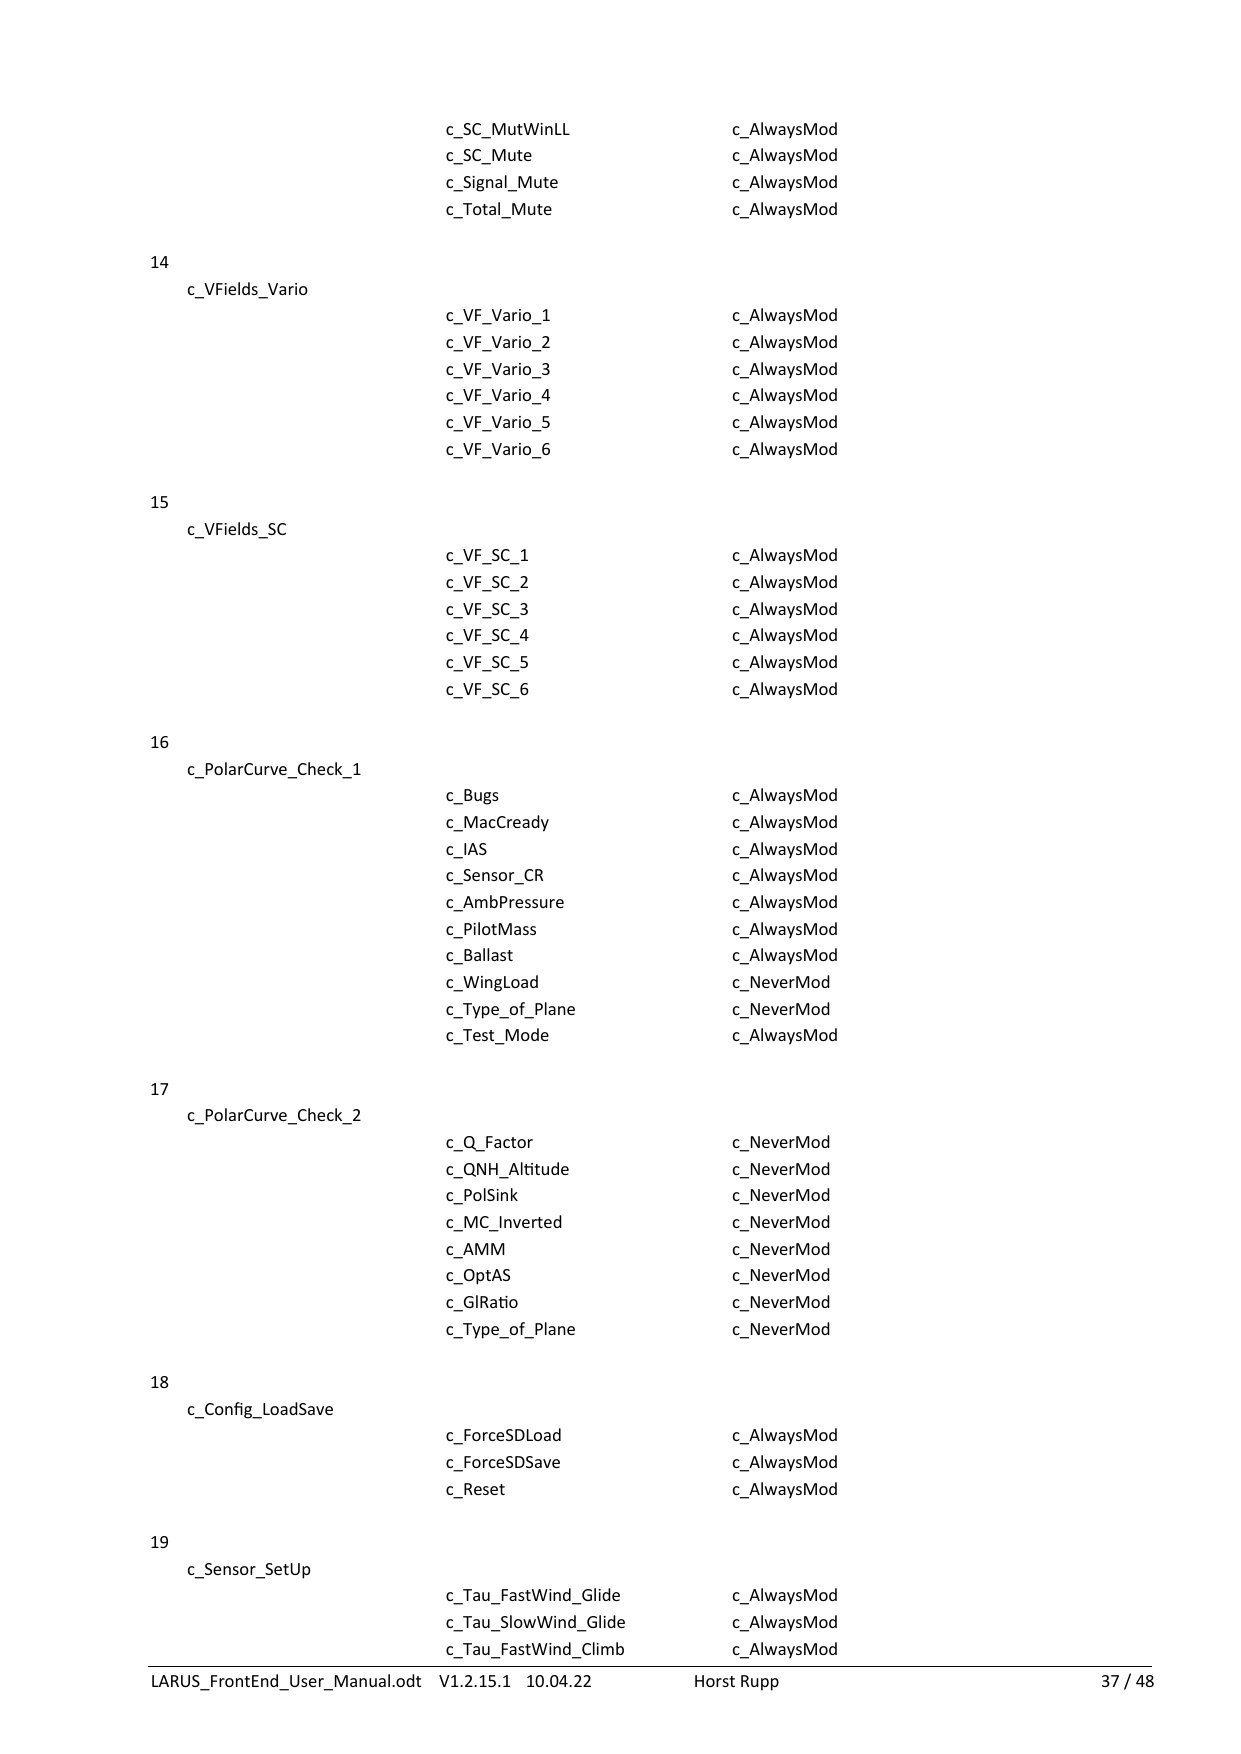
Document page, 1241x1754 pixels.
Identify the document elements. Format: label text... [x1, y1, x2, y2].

table_cell c_NeverMod [729, 1313, 913, 1340]
table_cell c_AlwaysMod [729, 193, 913, 220]
table_cell c_AlwaysMod [729, 167, 913, 193]
table_cell c_NeverMod [729, 1233, 913, 1260]
table_cell [141, 593, 184, 620]
table_cell c_PolarCurve_Check_1 [184, 753, 442, 780]
table_cell [184, 1580, 442, 1607]
table_cell c_IAS [443, 833, 729, 860]
table_cell [443, 460, 729, 487]
table_cell [141, 860, 184, 887]
table_cell 15 [141, 487, 184, 513]
table_cell [729, 1527, 913, 1553]
table_cell c_AlwaysMod [729, 620, 913, 647]
table_cell [184, 993, 442, 1020]
table_cell [443, 727, 729, 753]
table_cell c_Sensor_SetUp [184, 1553, 442, 1580]
table_cell [184, 913, 442, 940]
table_cell c_Signal_Mute [443, 167, 729, 193]
table_cell [729, 1340, 913, 1367]
table_cell [141, 220, 184, 247]
table_cell [184, 700, 442, 727]
table_cell c_SC_Mute [443, 140, 729, 167]
table_cell c_AMM [443, 1233, 729, 1260]
table_cell [184, 460, 442, 487]
table_cell c_NeverMod [729, 1153, 913, 1180]
table_cell c_Type_of_Plane [443, 1313, 729, 1340]
table_cell c_MacCready [443, 807, 729, 833]
table_cell [184, 220, 442, 247]
table_cell [443, 1553, 729, 1580]
table_cell c_AlwaysMod [729, 540, 913, 567]
table_cell [141, 967, 184, 993]
table_cell [729, 273, 913, 300]
table_cell c_AlwaysMod [729, 940, 913, 967]
table_cell [141, 1553, 184, 1580]
table_cell [184, 1207, 442, 1233]
table_cell [729, 1393, 913, 1420]
table_cell [184, 1367, 442, 1393]
table_cell [141, 1447, 184, 1473]
table_cell [729, 727, 913, 753]
table_cell [184, 1127, 442, 1153]
table_cell [141, 1180, 184, 1207]
table_cell c_NeverMod [729, 1287, 913, 1313]
table_cell c_AlwaysMod [729, 1420, 913, 1447]
table_cell [184, 567, 442, 593]
table_cell [141, 647, 184, 673]
table_cell [141, 1420, 184, 1447]
table_cell c_AlwaysMod [729, 593, 913, 620]
table_cell [184, 380, 442, 407]
table_cell c_AlwaysMod [729, 567, 913, 593]
table_cell [184, 780, 442, 807]
table_cell [184, 1153, 442, 1180]
table_cell c_GlRatio [443, 1287, 729, 1313]
table_cell [184, 300, 442, 327]
table_cell c_Config_LoadSave [184, 1393, 442, 1420]
table_cell c_VF_Vario_1 [443, 300, 729, 327]
table_cell c_NeverMod [729, 1127, 913, 1153]
table_cell c_VF_SC_1 [443, 540, 729, 567]
table_cell [729, 513, 913, 540]
table_cell [141, 620, 184, 647]
table_cell c_VF_SC_5 [443, 647, 729, 673]
table_cell [184, 1180, 442, 1207]
table_cell c_SC_MutWinLL [443, 113, 729, 140]
table_cell [443, 273, 729, 300]
table_cell [729, 1553, 913, 1580]
table_cell [141, 380, 184, 407]
table_cell [184, 193, 442, 220]
table_cell c_NeverMod [729, 1260, 913, 1287]
table_cell c_VFields_Vario [184, 273, 442, 300]
table_cell c_AlwaysMod [729, 1020, 913, 1047]
table_cell [141, 1100, 184, 1127]
table_cell [141, 433, 184, 460]
table_cell c_AlwaysMod [729, 673, 913, 700]
table_cell [184, 860, 442, 887]
table_cell c_VF_Vario_4 [443, 380, 729, 407]
table_cell c_AlwaysMod [729, 380, 913, 407]
table_cell [184, 967, 442, 993]
table_cell [141, 1153, 184, 1180]
table_cell [141, 1580, 184, 1607]
table_cell c_AlwaysMod [729, 327, 913, 353]
table_cell [184, 1340, 442, 1367]
table_cell c_VF_Vario_5 [443, 407, 729, 433]
table_cell [184, 1020, 442, 1047]
table_cell [141, 833, 184, 860]
table_cell [184, 727, 442, 753]
table_cell c_NeverMod [729, 1207, 913, 1233]
table_cell [141, 913, 184, 940]
table_cell [141, 1633, 184, 1660]
table_cell c_AlwaysMod [729, 780, 913, 807]
table_cell c_Ballast [443, 940, 729, 967]
table_cell [184, 1047, 442, 1073]
table_cell c_Type_of_Plane [443, 993, 729, 1020]
table_cell c_AlwaysMod [729, 113, 913, 140]
table_cell [184, 1260, 442, 1287]
table_cell c_MC_Inverted [443, 1207, 729, 1233]
table_cell [184, 940, 442, 967]
table_cell c_AlwaysMod [729, 300, 913, 327]
table_cell c_Tau_FastWind_Climb [443, 1633, 729, 1660]
table_cell [141, 407, 184, 433]
table_cell 18 [141, 1367, 184, 1393]
table_cell [729, 247, 913, 273]
table_cell c_OptAS [443, 1260, 729, 1287]
table_cell c_VF_Vario_2 [443, 327, 729, 353]
table_cell [729, 1073, 913, 1100]
table_cell [184, 620, 442, 647]
table_cell [141, 1047, 184, 1073]
table_cell 17 [141, 1073, 184, 1100]
table_cell [141, 887, 184, 913]
table_cell [141, 807, 184, 833]
table_cell [184, 1313, 442, 1340]
table_cell c_Tau_SlowWind_Glide [443, 1607, 729, 1633]
table_cell c_Bugs [443, 780, 729, 807]
table_cell c_AlwaysMod [729, 1607, 913, 1633]
table_cell [443, 1100, 729, 1127]
table_cell [141, 1287, 184, 1313]
table_cell c_AlwaysMod [729, 833, 913, 860]
table_cell [443, 1500, 729, 1527]
table_cell c_VF_SC_4 [443, 620, 729, 647]
table_cell c_VF_SC_2 [443, 567, 729, 593]
table_cell [729, 753, 913, 780]
table_cell [141, 993, 184, 1020]
table_cell [141, 1020, 184, 1047]
table_cell c_NeverMod [729, 967, 913, 993]
table_cell [184, 433, 442, 460]
table_cell [141, 113, 184, 140]
table_cell c_PolSink [443, 1180, 729, 1207]
table_cell [729, 460, 913, 487]
table_cell c_VF_SC_3 [443, 593, 729, 620]
table_cell c_AlwaysMod [729, 913, 913, 940]
table_cell c_Test_Mode [443, 1020, 729, 1047]
table_cell [141, 1260, 184, 1287]
table_cell [443, 513, 729, 540]
table_cell c_WingLoad [443, 967, 729, 993]
table_cell [141, 1233, 184, 1260]
table_cell [729, 1367, 913, 1393]
table_cell c_AlwaysMod [729, 433, 913, 460]
table_cell [184, 1287, 442, 1313]
table_cell [443, 220, 729, 247]
table_cell [184, 140, 442, 167]
table_cell [141, 1393, 184, 1420]
table_cell [184, 1447, 442, 1473]
table_cell c_ForceSDSave [443, 1447, 729, 1473]
table_cell c_AlwaysMod [729, 407, 913, 433]
table_cell [184, 113, 442, 140]
table_cell c_AlwaysMod [729, 647, 913, 673]
table_cell [184, 1420, 442, 1447]
table_cell [141, 1473, 184, 1500]
table_cell [141, 273, 184, 300]
table_cell [141, 753, 184, 780]
table_cell c_AlwaysMod [729, 860, 913, 887]
table_cell c_AlwaysMod [729, 887, 913, 913]
table_cell [141, 513, 184, 540]
table_cell [141, 1127, 184, 1153]
table_cell [184, 167, 442, 193]
table_cell [729, 700, 913, 727]
table_cell [184, 327, 442, 353]
table_cell c_AlwaysMod [729, 1473, 913, 1500]
table_cell [184, 407, 442, 433]
table_cell [141, 1607, 184, 1633]
table_cell c_Q_Factor [443, 1127, 729, 1153]
table_cell [184, 1233, 442, 1260]
table_cell [184, 1527, 442, 1553]
table_cell [184, 673, 442, 700]
table_cell [141, 700, 184, 727]
table_cell c_VF_SC_6 [443, 673, 729, 700]
table_cell [443, 1047, 729, 1073]
table_cell c_AlwaysMod [729, 353, 913, 380]
table_cell [729, 220, 913, 247]
table_cell c_ForceSDLoad [443, 1420, 729, 1447]
table_cell [184, 593, 442, 620]
table_cell [184, 647, 442, 673]
table_cell [141, 460, 184, 487]
table_cell [141, 193, 184, 220]
table_cell [141, 940, 184, 967]
table_cell c_Reset [443, 1473, 729, 1500]
table_cell [729, 1047, 913, 1073]
table_cell [184, 833, 442, 860]
table_cell c_AlwaysMod [729, 1633, 913, 1660]
table_cell [729, 1500, 913, 1527]
table_cell [184, 1633, 442, 1660]
table_cell [443, 753, 729, 780]
table_cell [141, 673, 184, 700]
table_cell c_Total_Mute [443, 193, 729, 220]
table_cell c_VF_Vario_3 [443, 353, 729, 380]
table_cell [184, 487, 442, 513]
table_cell [141, 567, 184, 593]
table_cell [443, 487, 729, 513]
table_cell c_AlwaysMod [729, 140, 913, 167]
table_cell [184, 1473, 442, 1500]
table_cell c_VF_Vario_6 [443, 433, 729, 460]
table_cell [184, 807, 442, 833]
table_cell 14 [141, 247, 184, 273]
table_cell [184, 540, 442, 567]
table_cell [141, 353, 184, 380]
table_cell c_PilotMass [443, 913, 729, 940]
table_cell [443, 1527, 729, 1553]
table_cell [443, 1393, 729, 1420]
table_cell c_AlwaysMod [729, 1447, 913, 1473]
table_cell c_PolarCurve_Check_2 [184, 1100, 442, 1127]
table_cell [184, 887, 442, 913]
table_cell [141, 327, 184, 353]
table_cell [141, 1313, 184, 1340]
table_cell [141, 1207, 184, 1233]
table_cell [443, 1367, 729, 1393]
table_cell [184, 1607, 442, 1633]
table_cell [141, 540, 184, 567]
table_cell [443, 247, 729, 273]
table_cell [184, 353, 442, 380]
table_cell c_Tau_FastWind_Glide [443, 1580, 729, 1607]
table_cell c_NeverMod [729, 993, 913, 1020]
table_cell c_AlwaysMod [729, 807, 913, 833]
table_cell [141, 780, 184, 807]
table_cell [443, 1340, 729, 1367]
table_cell [141, 1500, 184, 1527]
table_cell [184, 1073, 442, 1100]
table_cell 19 [141, 1527, 184, 1553]
table_cell [141, 1340, 184, 1367]
table_cell [184, 1500, 442, 1527]
table_cell c_NeverMod [729, 1180, 913, 1207]
table_cell [729, 1100, 913, 1127]
table_cell c_Sensor_CR [443, 860, 729, 887]
table_cell [184, 247, 442, 273]
table_cell 16 [141, 727, 184, 753]
table_cell [443, 700, 729, 727]
table_cell c_QNH_Altitude [443, 1153, 729, 1180]
table_cell [141, 167, 184, 193]
table_cell c_VFields_SC [184, 513, 442, 540]
table_cell [443, 1073, 729, 1100]
table_cell c_AmbPressure [443, 887, 729, 913]
table_cell [729, 487, 913, 513]
table_cell [141, 300, 184, 327]
table_cell c_AlwaysMod [729, 1580, 913, 1607]
table_cell [141, 140, 184, 167]
